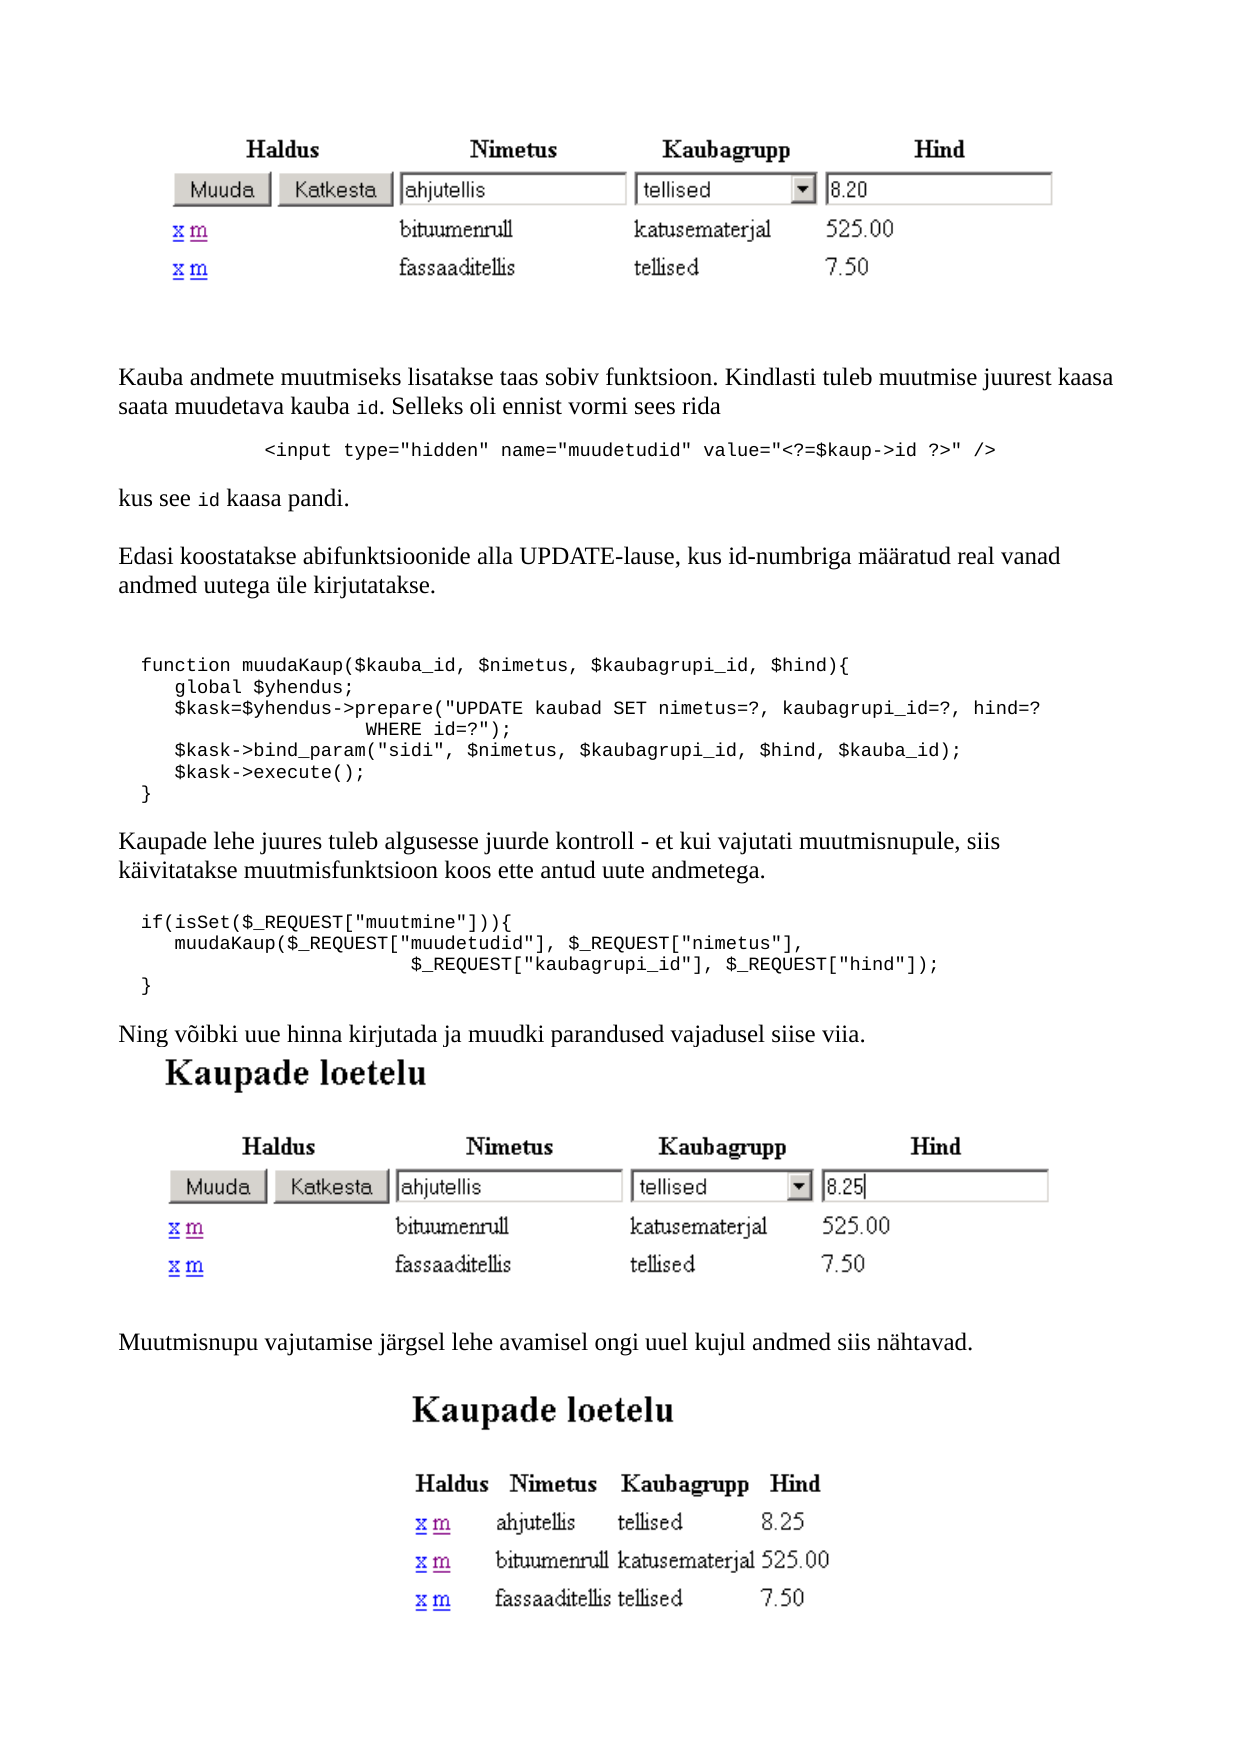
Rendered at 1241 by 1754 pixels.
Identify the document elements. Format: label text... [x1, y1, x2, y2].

text } [118, 976, 1122, 997]
text $kask->bind_param("sidi", $nimetus, $kaubagrupi_id, $hind, $kauba_id); [118, 741, 1122, 762]
text WHERE id=?"); [118, 720, 1122, 741]
text Muutmisnupu vajutamise järgsel lehe avamisel ongi uuel kujul andmed siis nähtavad. [118, 1047, 1122, 1356]
text $kask=$yhendus->prepare("UPDATE kaubad SET nimetus=?, kaubagrupi_id=?, hind=? [118, 699, 1122, 720]
text Kaupade lehe juures tuleb algusesse juurde kontroll - et kui vajutati muutmisnupule, siis käivitatakse muutmisfunktsioon koos ette antud uute andmetega. [118, 826, 1122, 884]
text global $yhendus; [118, 677, 1122, 699]
text $kask->execute(); [118, 762, 1122, 784]
text function muudaKaup($kauba_id, $nimetus, $kaubagrupi_id, $hind){ [118, 656, 1122, 677]
text $_REQUEST["kaubagrupi_id"], $_REQUEST["hind"]); [118, 955, 1122, 976]
text <input type="hidden" name="muudetudid" value="<?=$kaup->id ?>" /> [118, 441, 1122, 462]
text if(isSet($_REQUEST["muutmine"])){ [118, 912, 1122, 934]
text Ning võibki uue hinna kirjutada ja muudki parandused vajadusel siise viia. [118, 1019, 1122, 1047]
text Edasi koostatakse abifunktsioonide alla UPDATE-lause, kus id-numbriga määratud real vanad andmed uutega üle kirjutatakse. [118, 541, 1122, 599]
text muudaKaup($_REQUEST["muudetudid"], $_REQUEST["nimetus"], [118, 934, 1122, 955]
text } [118, 784, 1122, 805]
text Kauba andmete muutmiseks lisatakse taas sobiv funktsioon. Kindlasti tuleb muutmise juurest kaasa saata muudetava kauba id. Selleks oli ennist vormi sees rida [118, 118, 1122, 420]
text kus see id kaasa pandi. [118, 483, 1122, 512]
